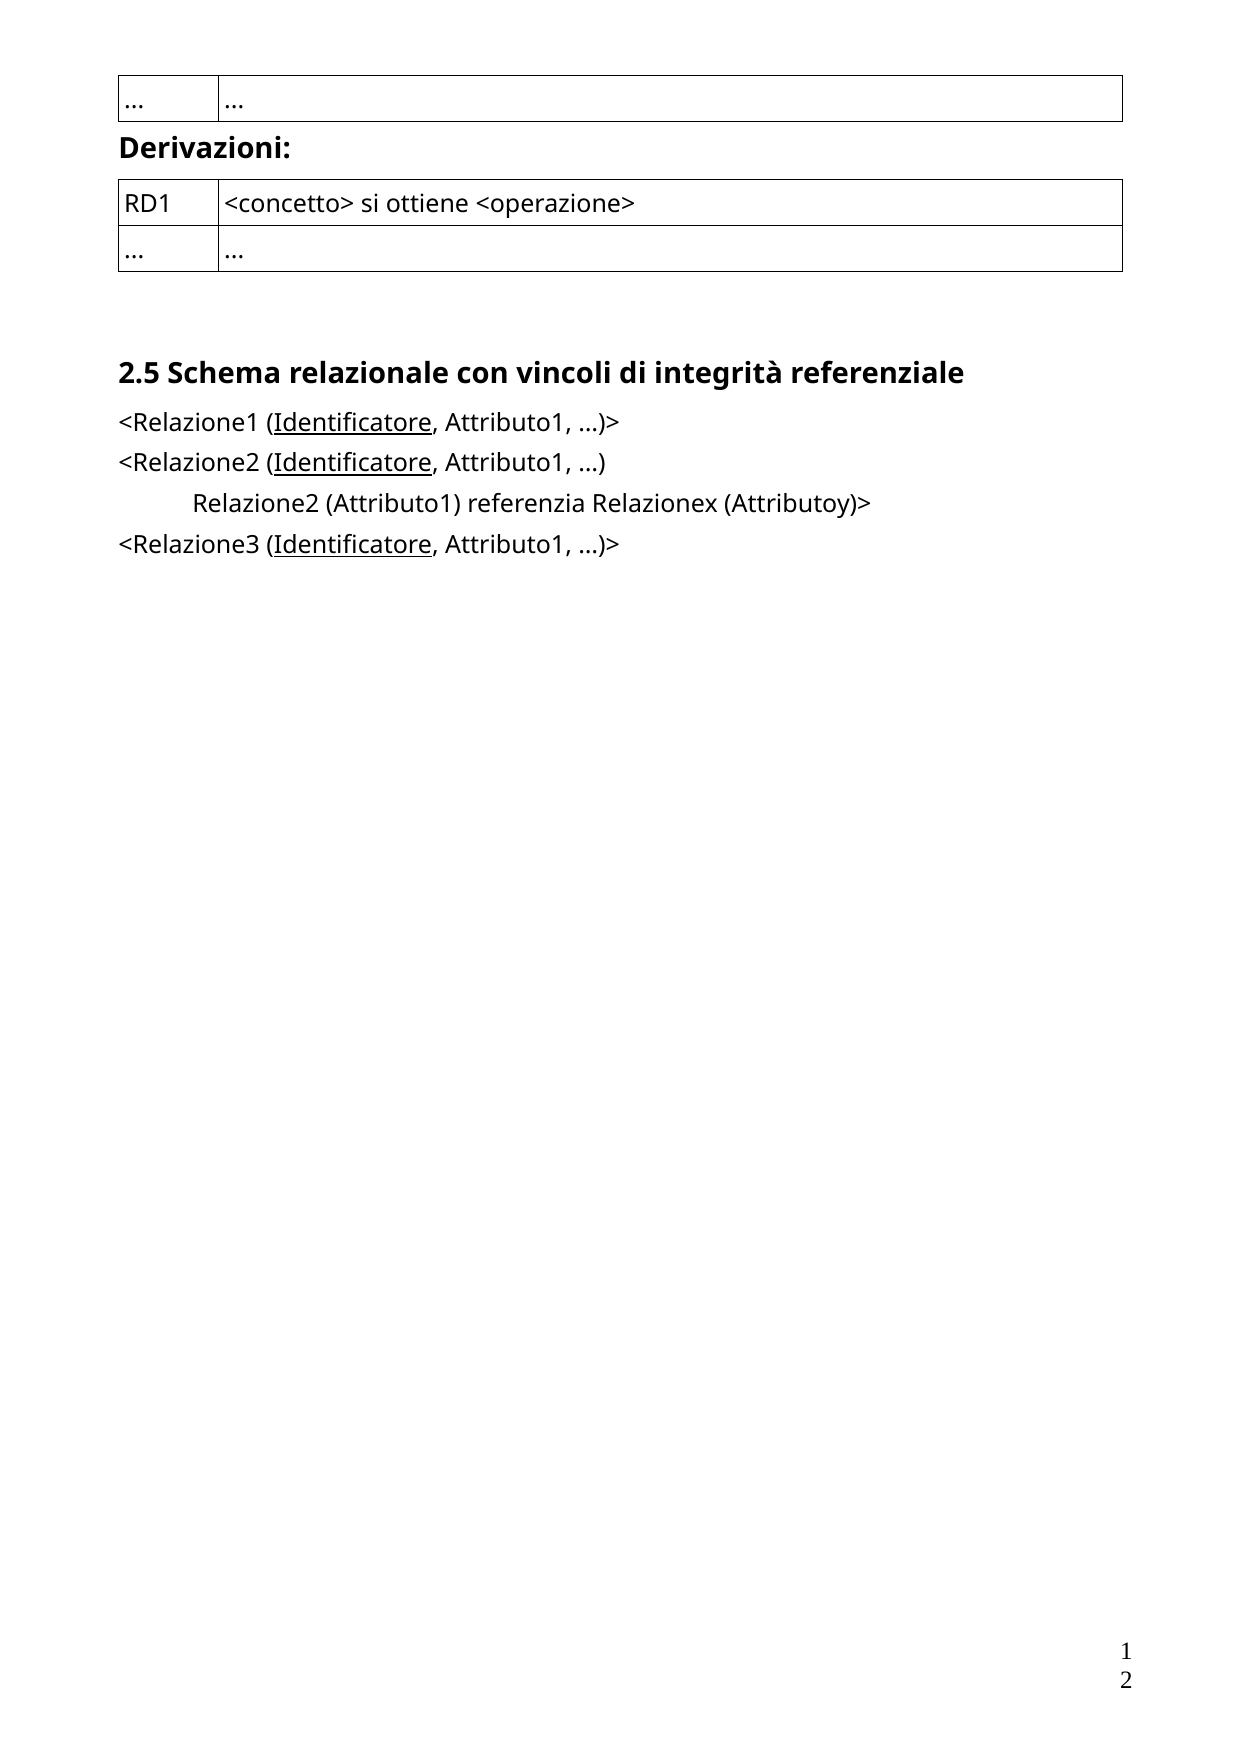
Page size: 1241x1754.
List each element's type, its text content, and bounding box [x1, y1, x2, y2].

subtitle 2.5 Schema relazionale con vincoli di integrità referenziale [118, 352, 1122, 392]
table_cell ... [219, 226, 1122, 271]
subtitle Derivazioni: [118, 127, 1122, 167]
table_header RD1 [119, 180, 218, 225]
table_header <concetto> si ottiene <operazione> [219, 180, 1122, 225]
text <Relazione1 (Identificatore, Attributo1, …)> <Relazione2 (Identificatore, Attributo1, …) Relazione2 (Attributo1) referenzia Relazionex (Attributoy)> <Relazione3 (Identificatore, Attributo1, …)> [118, 404, 1122, 561]
table_cell ... [119, 226, 218, 271]
table_cell ... [219, 76, 1122, 121]
table_cell ... [119, 76, 218, 121]
